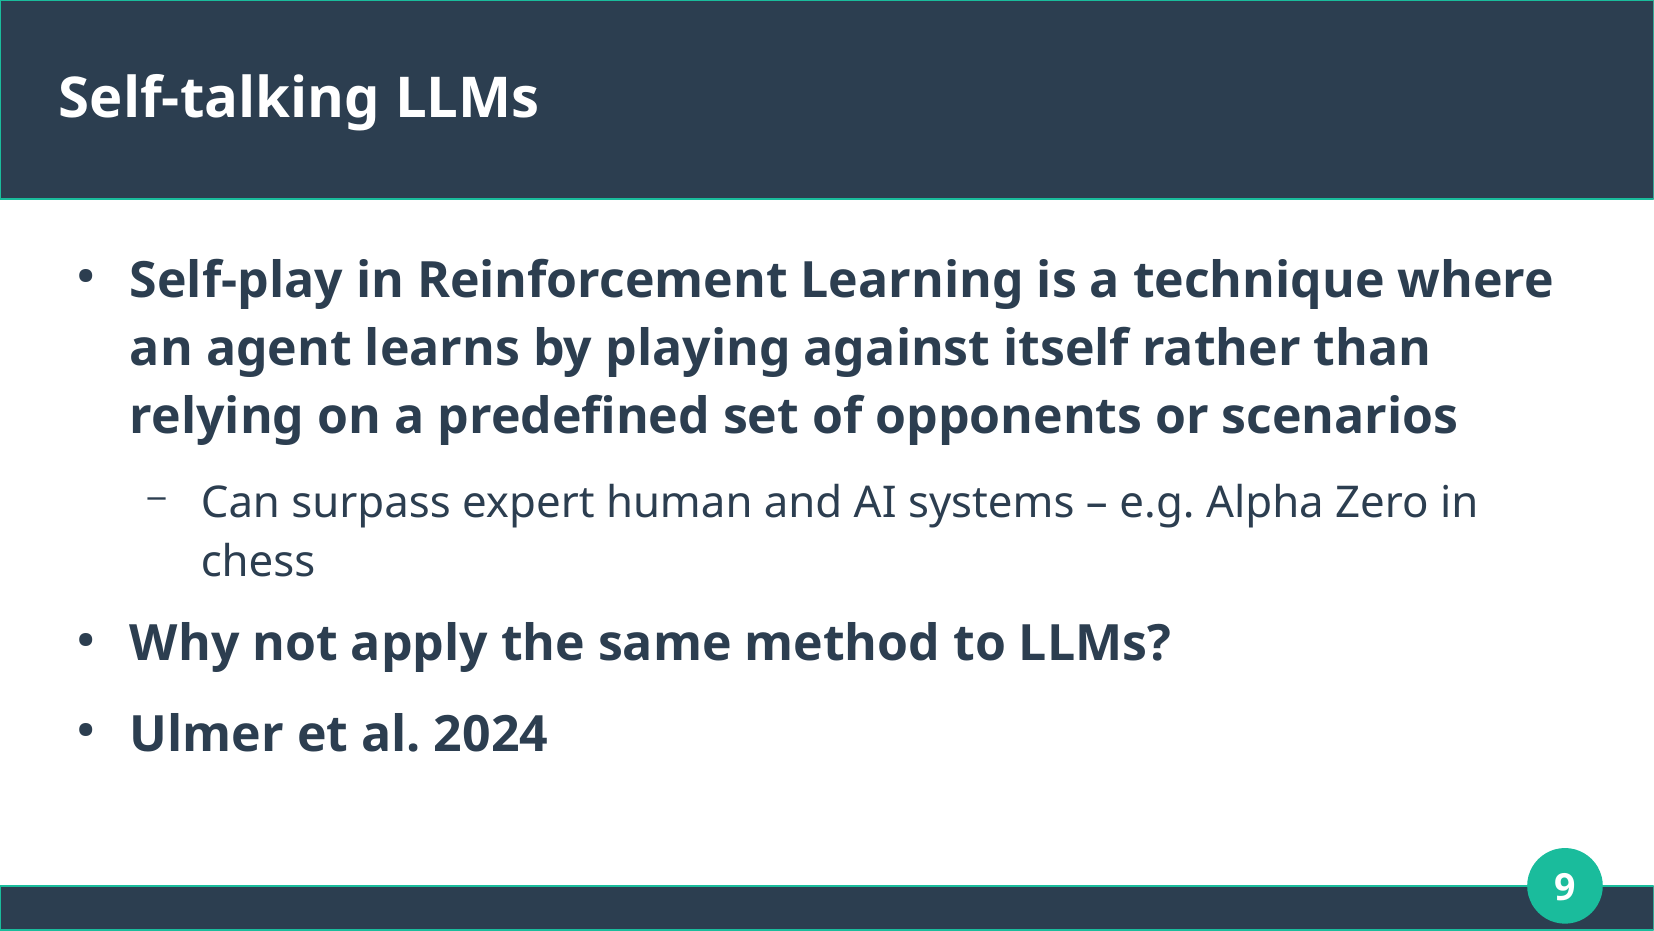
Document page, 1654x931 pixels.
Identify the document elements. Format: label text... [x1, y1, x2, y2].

list Self-play in Reinforcement Learning is a technique where an agent learns by playing against itself rather than relying on a predefined set of opponents or scenarios Can surpass expert human and AI systems – e.g. Alpha Zero in chess Why not apply the same method to LLMs? Ulmer et al. 2024 [59, 243, 1595, 864]
title Self-talking LLMs [59, 37, 1595, 156]
